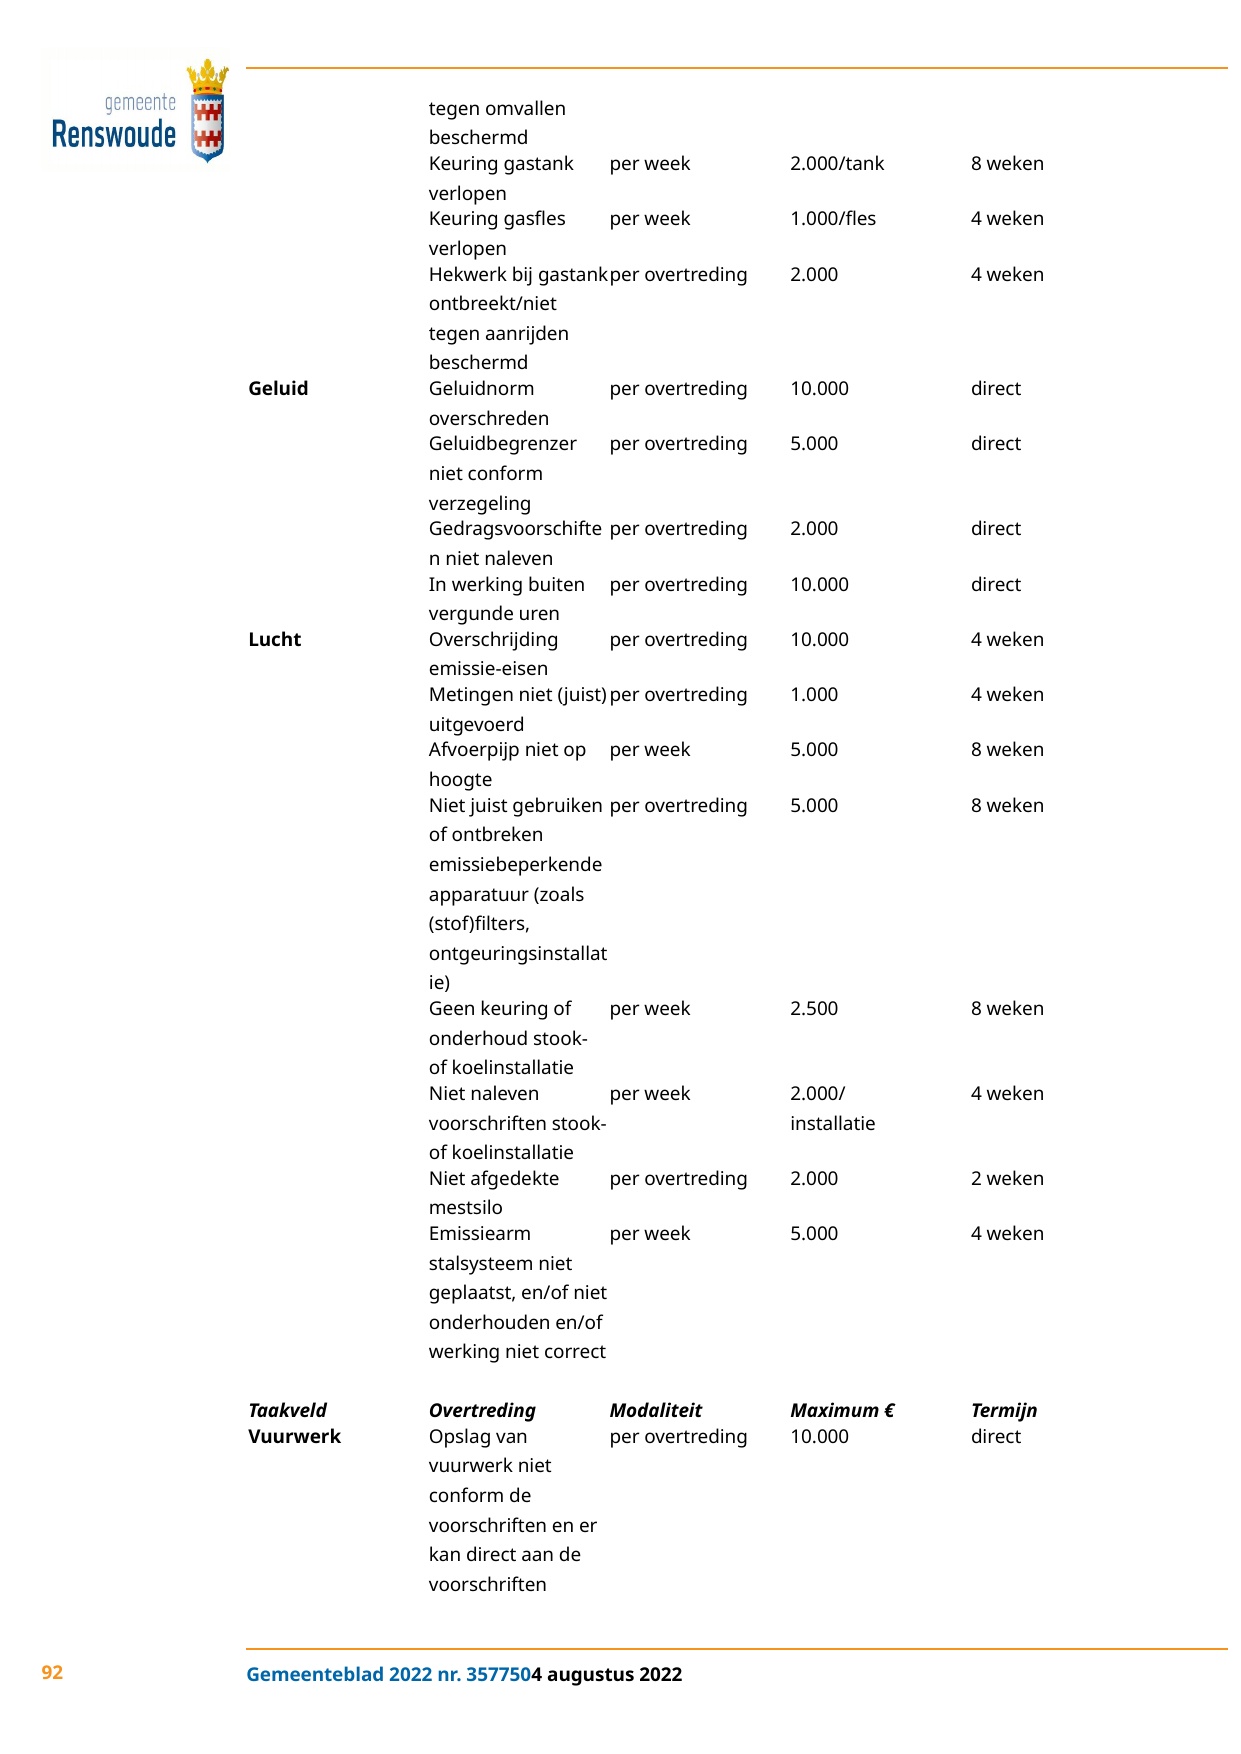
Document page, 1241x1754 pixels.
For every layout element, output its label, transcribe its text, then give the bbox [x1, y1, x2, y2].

table_cell 4 weken [971, 626, 1152, 681]
table_cell 2.000/tank [790, 150, 971, 205]
table_cell per overtreding [609, 681, 790, 737]
table_cell 2.000/ installatie [790, 1080, 971, 1165]
table_header Modaliteit [609, 1397, 790, 1423]
table_cell 4 weken [971, 261, 1152, 375]
table_cell [248, 737, 429, 792]
table_cell 10.000 [790, 626, 971, 681]
table_cell 4 weken [971, 205, 1152, 261]
table_cell 4 weken [971, 1220, 1152, 1364]
table_cell Geluid [248, 375, 429, 431]
table_cell [248, 681, 429, 737]
table_cell 4 weken [971, 681, 1152, 737]
table_cell [971, 95, 1152, 150]
table_cell per week [609, 205, 790, 261]
table_cell Metingen niet (juist) uitgevoerd [429, 681, 609, 737]
table_cell direct [971, 431, 1152, 515]
table_cell Hekwerk bij gastank ontbreekt/niet tegen aanrijden beschermd [429, 261, 609, 375]
table_cell Niet afgedekte mestsilo [429, 1165, 609, 1220]
table_cell 2.000 [790, 1165, 971, 1220]
table_cell Keuring gasfles verlopen [429, 205, 609, 261]
table_cell Vuurwerk [248, 1423, 429, 1597]
table_cell Opslag van vuurwerk niet conform de voorschriften en er kan direct aan de voorschriften [429, 1423, 609, 1597]
table_cell Gedragsvoorschiften niet naleven [429, 515, 609, 571]
table_cell per overtreding [609, 626, 790, 681]
table_cell 1.000 [790, 681, 971, 737]
table_cell [248, 571, 429, 626]
table_cell [248, 515, 429, 571]
table_cell [248, 1165, 429, 1220]
table_cell direct [971, 1423, 1152, 1597]
table_cell Overschrijding emissie-eisen [429, 626, 609, 681]
table_cell [248, 1220, 429, 1364]
table_cell per overtreding [609, 571, 790, 626]
table_cell 8 weken [971, 792, 1152, 995]
table_cell 10.000 [790, 571, 971, 626]
table_cell Lucht [248, 626, 429, 681]
table_cell per week [609, 737, 790, 792]
table_header Termijn [971, 1397, 1152, 1423]
table_cell [248, 150, 429, 205]
table_cell [248, 1080, 429, 1165]
table_cell [248, 995, 429, 1080]
table_cell 1.000/fles [790, 205, 971, 261]
table_cell 2.500 [790, 995, 971, 1080]
table_cell Keuring gastank verlopen [429, 150, 609, 205]
table_header Overtreding [429, 1397, 609, 1423]
table_cell 8 weken [971, 737, 1152, 792]
table_cell [248, 95, 429, 150]
table_cell 10.000 [790, 1423, 971, 1597]
table_cell 2 weken [971, 1165, 1152, 1220]
table_cell per overtreding [609, 792, 790, 995]
table_cell 8 weken [971, 995, 1152, 1080]
table_cell per overtreding [609, 375, 790, 431]
table_cell 4 weken [971, 1080, 1152, 1165]
table_cell 2.000 [790, 261, 971, 375]
table_cell In werking buiten vergunde uren [429, 571, 609, 626]
table_cell per overtreding [609, 515, 790, 571]
picture [41, 47, 231, 172]
table_cell 10.000 [790, 375, 971, 431]
table_cell per week [609, 995, 790, 1080]
table_cell Niet juist gebruiken of ontbreken emissiebeperkende apparatuur (zoals (stof)filters, ontgeuringsinstallatie) [429, 792, 609, 995]
table_header Taakveld [248, 1397, 429, 1423]
table_cell [790, 95, 971, 150]
table_cell 8 weken [971, 150, 1152, 205]
table_cell Geen keuring of onderhoud stook- of koelinstallatie [429, 995, 609, 1080]
table_cell [248, 205, 429, 261]
table_cell [609, 95, 790, 150]
table_cell per overtreding [609, 261, 790, 375]
table_header Maximum € [790, 1397, 971, 1423]
table_cell direct [971, 515, 1152, 571]
table_cell Niet naleven voorschriften stook- of koelinstallatie [429, 1080, 609, 1165]
table_cell direct [971, 375, 1152, 431]
table_cell [248, 261, 429, 375]
table_cell direct [971, 571, 1152, 626]
table_cell per week [609, 1080, 790, 1165]
table_cell tegen omvallen beschermd [429, 95, 609, 150]
table_cell 5.000 [790, 1220, 971, 1364]
table_cell per overtreding [609, 1165, 790, 1220]
table_cell [248, 792, 429, 995]
table_cell Emissiearm stalsysteem niet geplaatst, en/of niet onderhouden en/of werking niet correct [429, 1220, 609, 1364]
table_cell 5.000 [790, 792, 971, 995]
table_cell per overtreding [609, 1423, 790, 1597]
table_cell Geluidbegrenzer niet conform verzegeling [429, 431, 609, 515]
table_cell per overtreding [609, 431, 790, 515]
table_cell 5.000 [790, 431, 971, 515]
table_cell Afvoerpijp niet op hoogte [429, 737, 609, 792]
table_cell per week [609, 1220, 790, 1364]
table_cell per week [609, 150, 790, 205]
table_cell 2.000 [790, 515, 971, 571]
table_cell [248, 431, 429, 515]
table_cell 5.000 [790, 737, 971, 792]
table_cell Geluidnorm overschreden [429, 375, 609, 431]
